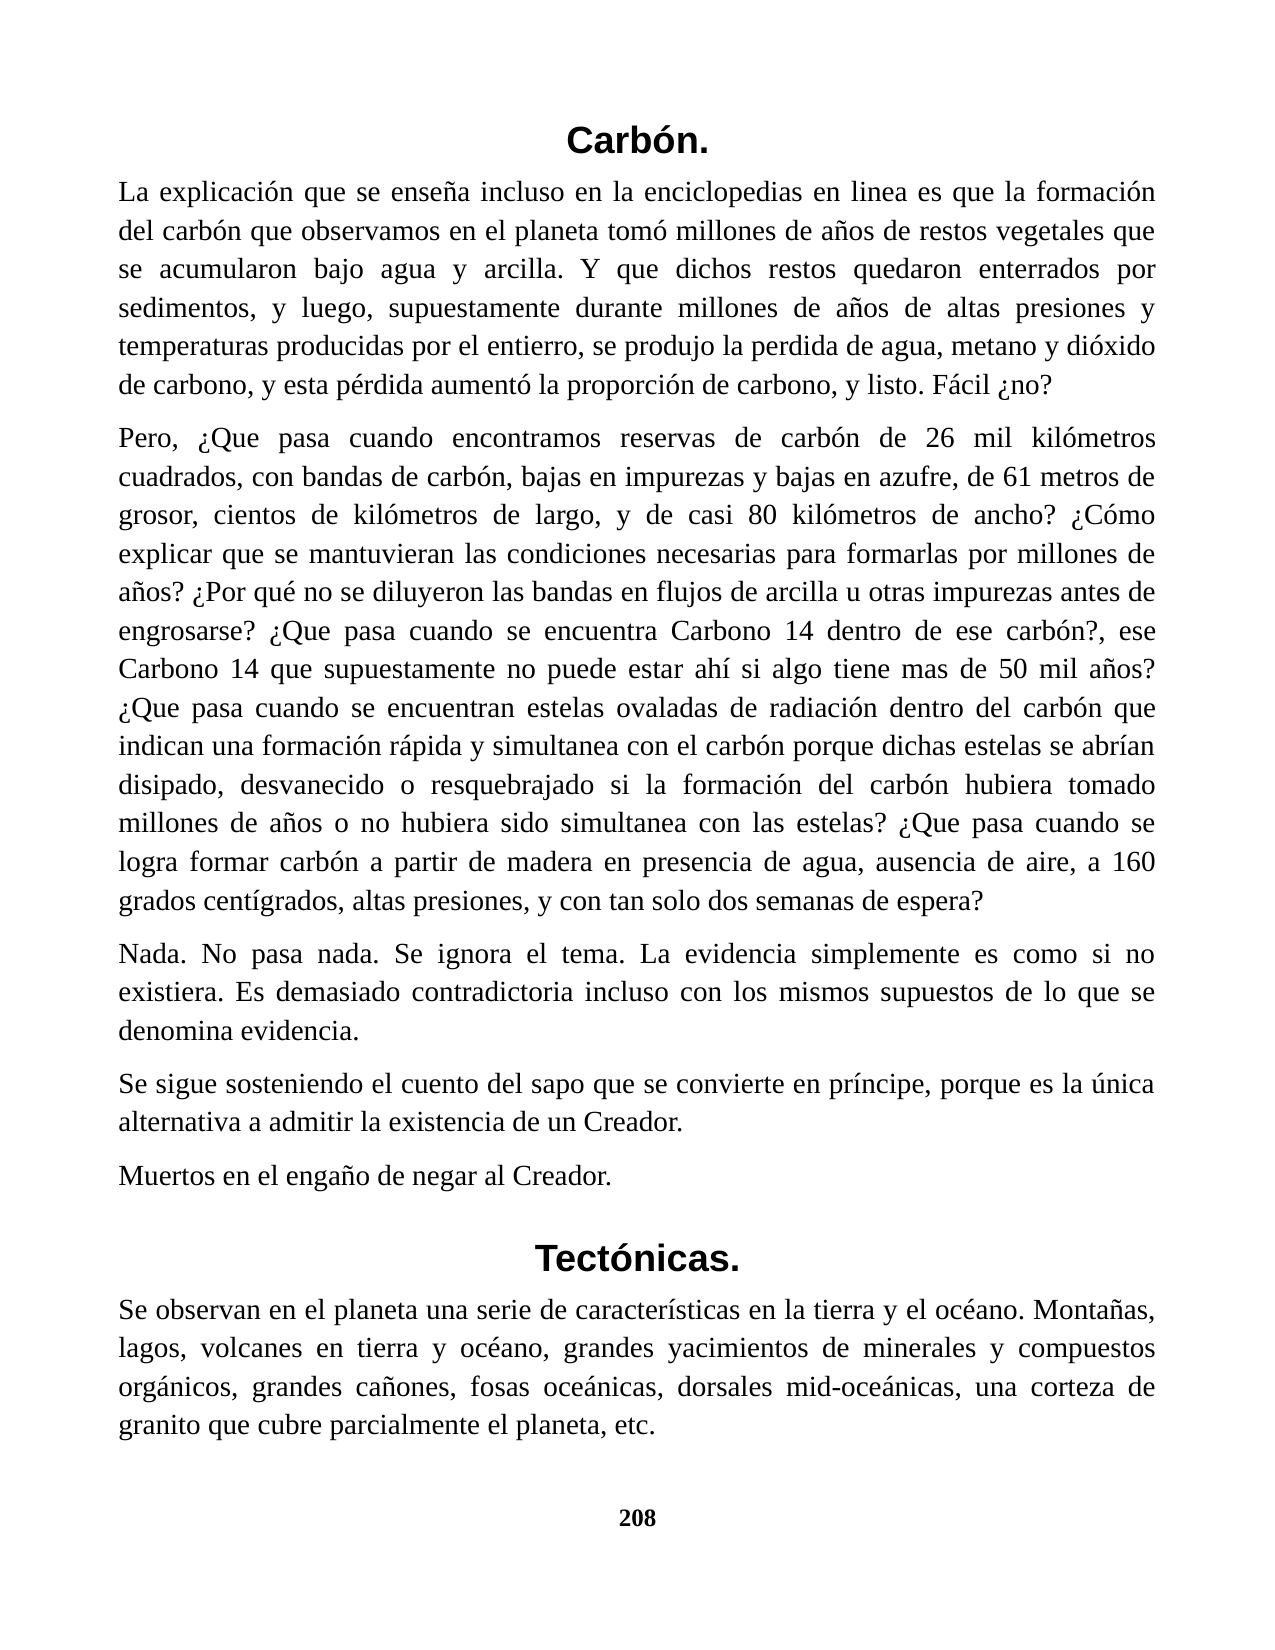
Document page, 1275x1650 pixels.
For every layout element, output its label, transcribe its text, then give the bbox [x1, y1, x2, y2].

text Se sigue sosteniendo el cuento del sapo que se convierte en príncipe, porque es la única alternativa a admitir la existencia de un Creador. [118, 1066, 1157, 1138]
text La explicación que se enseña incluso en la enciclopedias en linea es que la formación del carbón que observamos en el planeta tomó millones de años de restos vegetales que se acumularon bajo agua y arcilla. Y que dichos restos quedaron enterrados por sedimentos, y luego, supuestamente durante millones de años de altas presiones y temperaturas producidas por el entierro, se produjo la perdida de agua, metano y dióxido de carbono, y esta pérdida aumentó la proporción de carbono, y listo. Fácil ¿no? [118, 174, 1157, 401]
text Pero, ¿Que pasa cuando encontramos reservas de carbón de 26 mil kilómetros cuadrados, con bandas de carbón, bajas en impurezas y bajas en azufre, de 61 metros de grosor, cientos de kilómetros de largo, y de casi 80 kilómetros de ancho? ¿Cómo explicar que se mantuvieran las condiciones necesarias para formarlas por millones de años? ¿Por qué no se diluyeron las bandas en flujos de arcilla u otras impurezas antes de engrosarse? ¿Que pasa cuando se encuentra Carbono 14 dentro de ese carbón?, ese Carbono 14 que supuestamente no puede estar ahí si algo tiene mas de 50 mil años? ¿Que pasa cuando se encuentran estelas ovaladas de radiación dentro del carbón que indican una formación rápida y simultanea con el carbón porque dichas estelas se abrían disipado, desvanecido o resquebrajado si la formación del carbón hubiera tomado millones de años o no hubiera sido simultanea con las estelas? ¿Que pasa cuando se logra formar carbón a partir de madera en presencia de agua, ausencia de aire, a 160 grados centígrados, altas presiones, y con tan solo dos semanas de espera? [118, 420, 1157, 916]
text Muertos en el engaño de negar al Creador. [118, 1158, 1157, 1191]
text Nada. No pasa nada. Se ignora el tema. La evidencia simplemente es como si no existiera. Es demasiado contradictoria incluso con los mismos supuestos de lo que se denomina evidencia. [118, 936, 1157, 1046]
subtitle Carbón. [118, 118, 1157, 162]
text Se observan en el planeta una serie de características en la tierra y el océano. Montañas, lagos, volcanes en tierra y océano, grandes yacimientos de minerales y compuestos orgánicos, grandes cañones, fosas oceánicas, dorsales mid-oceánicas, una corteza de granito que cubre parcialmente el planeta, etc. [118, 1292, 1157, 1441]
subtitle Tectónicas. [118, 1236, 1157, 1279]
